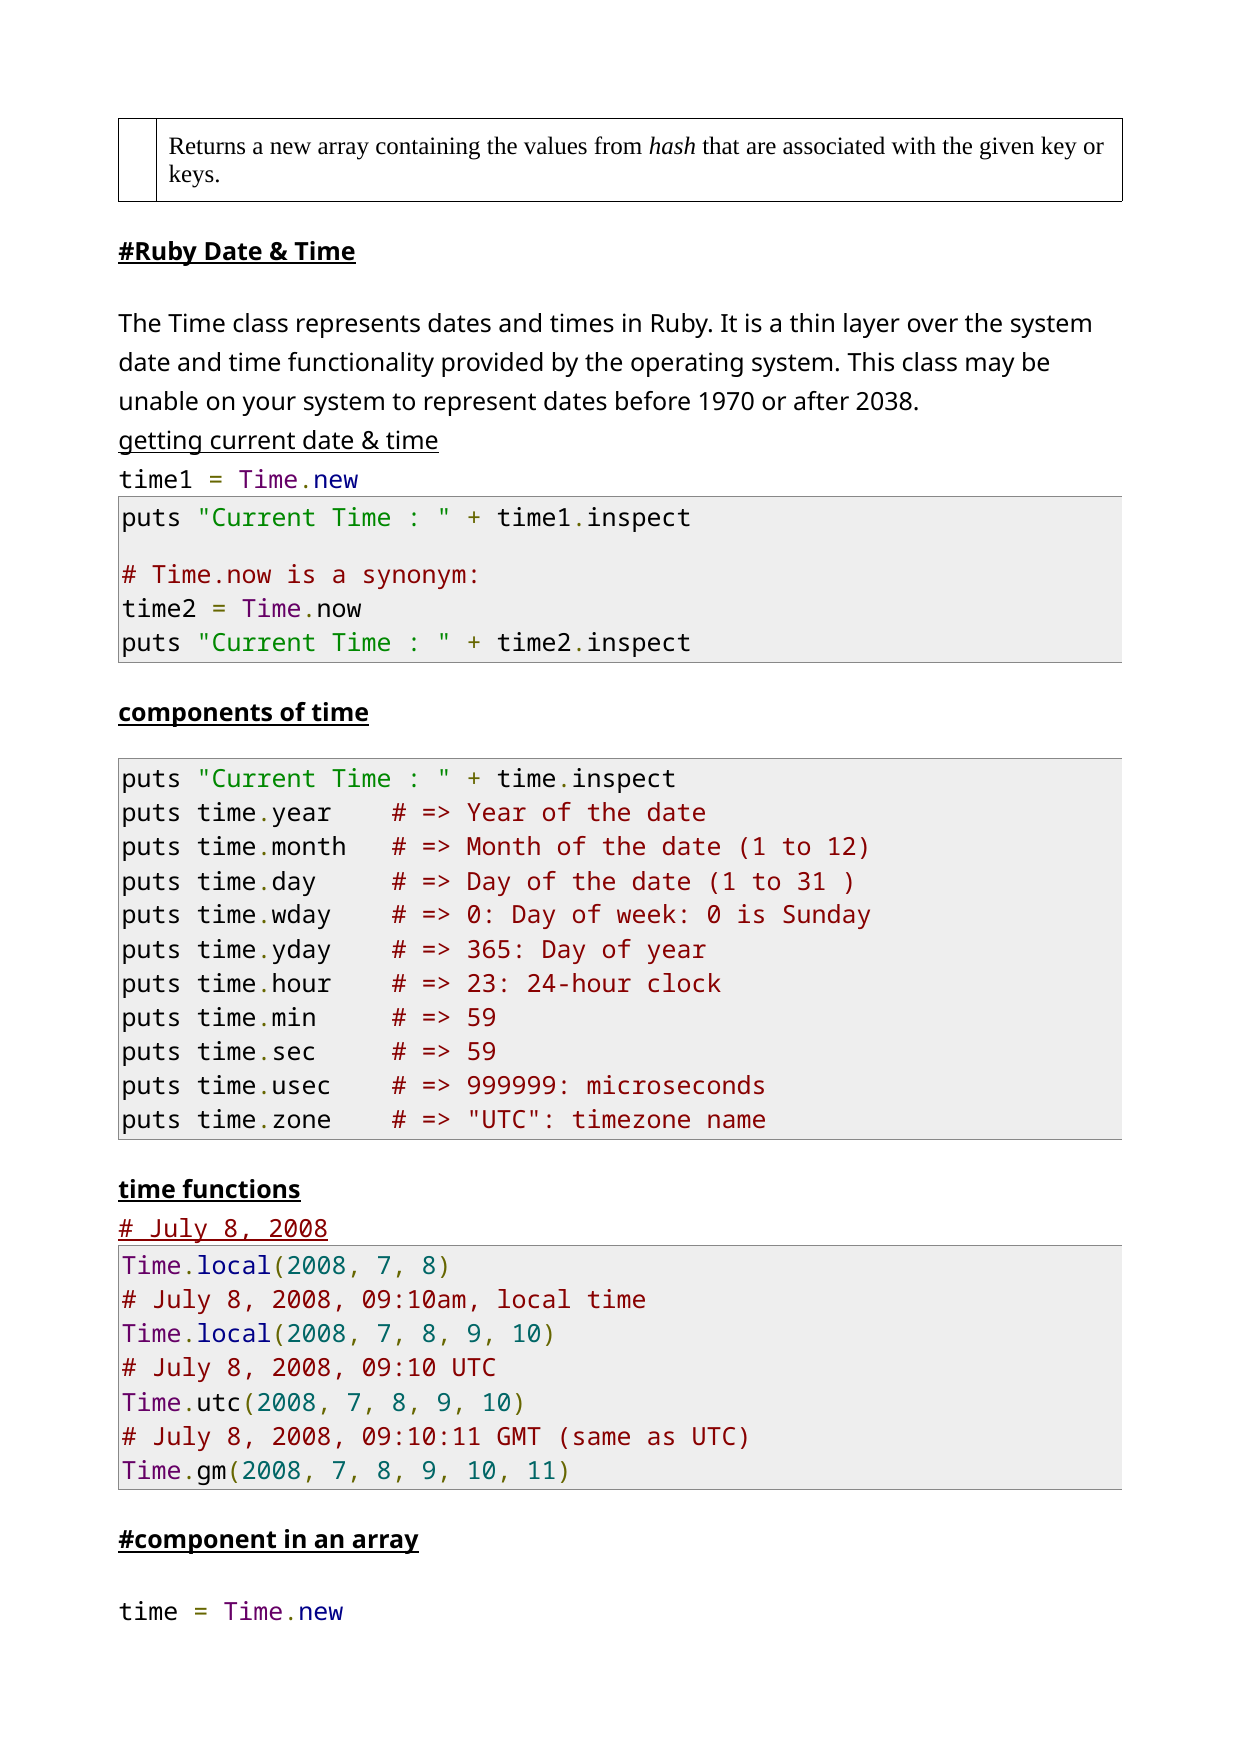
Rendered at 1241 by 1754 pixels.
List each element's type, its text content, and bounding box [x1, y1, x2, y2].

text time = Time.new [118, 1594, 1122, 1628]
text puts time.usec # => 999999: microseconds [119, 1064, 1122, 1098]
text puts "Current Time : " + time2.inspect [119, 622, 1122, 662]
text puts time.year # => Year of the date [119, 792, 1122, 826]
text Time.gm(2008, 7, 8, 9, 10, 11) [119, 1449, 1122, 1489]
text # July 8, 2008, 09:10 UTC [119, 1347, 1122, 1381]
text puts time.day # => Day of the date (1 to 31 ) [119, 860, 1122, 894]
text The Time class represents dates and times in Ruby. It is a thin layer over the system date and time functionality provided by the operating system. This class may be unable on your system to represent dates before 1970 or after 2038. [118, 305, 1122, 418]
text time functions [118, 1171, 1122, 1206]
text # July 8, 2008, 09:10am, local time [119, 1279, 1122, 1313]
text getting current date & time [118, 423, 1122, 457]
text puts time.hour # => 23: 24-hour clock [119, 962, 1122, 996]
text puts "Current Time : " + time1.inspect [119, 497, 1122, 530]
text puts time.sec # => 59 [119, 1030, 1122, 1064]
text Time.utc(2008, 7, 8, 9, 10) [119, 1381, 1122, 1415]
table_cell [119, 119, 156, 201]
text puts time.zone # => "UTC": timezone name [119, 1098, 1122, 1139]
text Time.local(2008, 7, 8) [119, 1246, 1122, 1279]
text puts time.yday # => 365: Day of year [119, 928, 1122, 962]
table_cell Returns a new array containing the values from hash that are associated with the given key or keys. [157, 119, 1122, 201]
text puts time.min # => 59 [119, 996, 1122, 1030]
text components of time [118, 695, 1122, 729]
text time1 = Time.new [118, 462, 1122, 496]
text # July 8, 2008, 09:10:11 GMT (same as UTC) [119, 1415, 1122, 1449]
text Time.local(2008, 7, 8, 9, 10) [119, 1313, 1122, 1347]
text puts "Current Time : " + time.inspect [119, 759, 1122, 792]
text # Time.now is a synonym: [119, 554, 1122, 588]
text puts time.wday # => 0: Day of week: 0 is Sunday [119, 894, 1122, 928]
text #component in an array [118, 1522, 1122, 1556]
text # July 8, 2008 [118, 1211, 1122, 1245]
text time2 = Time.now [119, 588, 1122, 622]
text #Ruby Date & Time [118, 233, 1122, 267]
text puts time.month # => Month of the date (1 to 12) [119, 826, 1122, 860]
